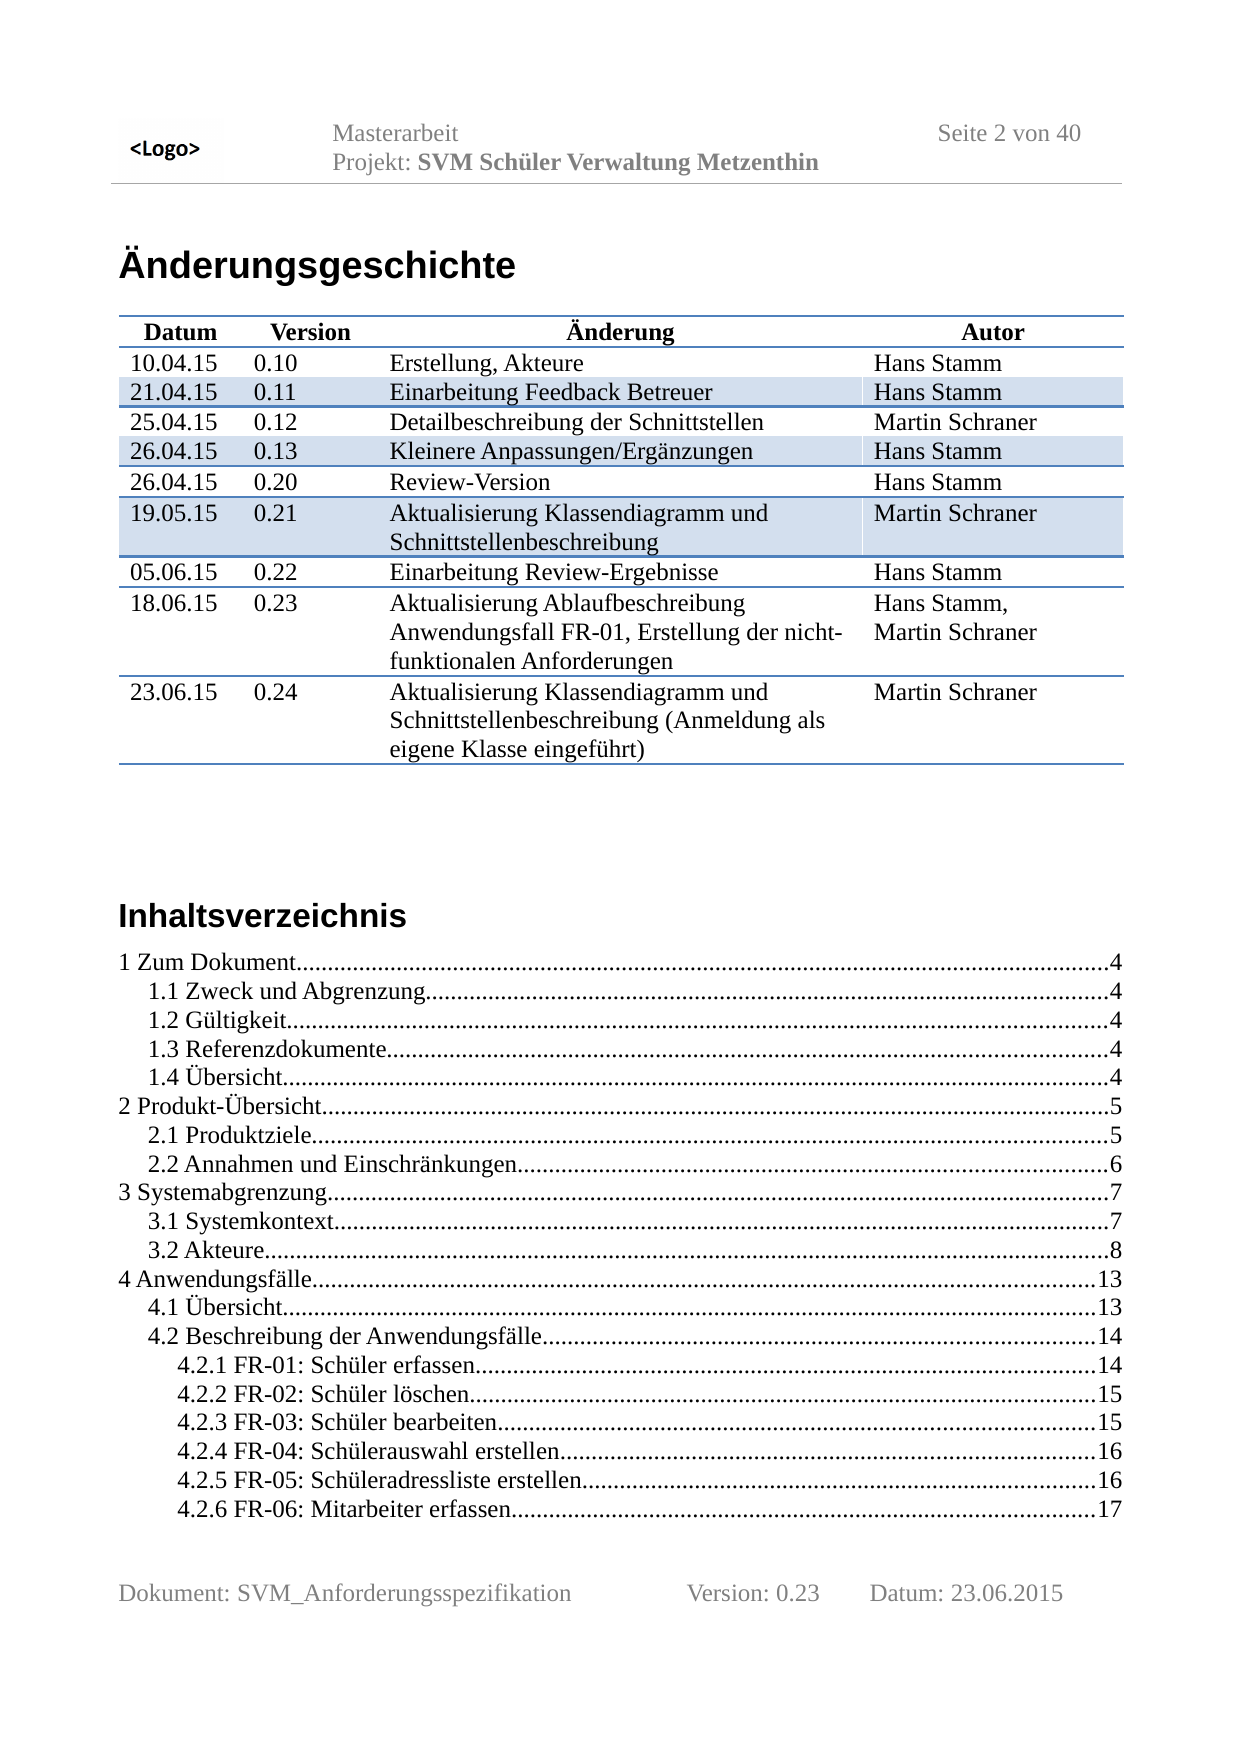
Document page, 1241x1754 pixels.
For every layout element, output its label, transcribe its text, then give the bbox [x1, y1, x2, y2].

table_cell Hans Stamm, Martin Schraner [863, 588, 1123, 674]
table_header Änderung [378, 317, 862, 346]
table_cell Aktualisierung Klassendiagramm und Schnittstellenbeschreibung (Anmeldung als eigene Klasse eingeführt) [378, 677, 862, 763]
table_cell 0.20 [242, 467, 378, 496]
table_cell Hans Stamm [863, 467, 1123, 496]
table_cell 21.04.15 [119, 377, 242, 405]
text 3.1 Systemkontext 7 [148, 1206, 1122, 1235]
subtitle Inhaltsverzeichnis [118, 896, 1122, 935]
table_cell 19.05.15 [119, 498, 242, 555]
table_cell 0.22 [242, 558, 378, 586]
table_cell Martin Schraner [863, 677, 1123, 763]
text 1 Zum Dokument 4 [118, 947, 1122, 976]
table_cell 0.11 [242, 377, 378, 405]
text 4 Anwendungsfälle 13 [118, 1264, 1122, 1292]
text 1.4 Übersicht 4 [148, 1062, 1122, 1091]
text 3 Systemabgrenzung 7 [118, 1177, 1122, 1206]
text 2.1 Produktziele 5 [148, 1120, 1122, 1149]
text 4.2.5 FR-05: Schüleradressliste erstellen 16 [177, 1465, 1122, 1494]
table_cell Aktualisierung Klassendiagramm und Schnittstellenbeschreibung [378, 498, 862, 555]
table_cell Martin Schraner [863, 408, 1123, 436]
text 4.2.1 FR-01: Schüler erfassen 14 [177, 1350, 1122, 1379]
table_cell 10.04.15 [119, 348, 242, 377]
table_header Autor [863, 317, 1123, 346]
text 4.2.4 FR-04: Schülerauswahl erstellen 16 [177, 1436, 1122, 1465]
text 4.2 Beschreibung der Anwendungsfälle 14 [148, 1321, 1122, 1350]
table_cell Review-Version [378, 467, 862, 496]
table_cell 0.10 [242, 348, 378, 377]
table_cell 25.04.15 [119, 408, 242, 436]
table_cell Hans Stamm [863, 377, 1123, 405]
text 4.2.3 FR-03: Schüler bearbeiten 15 [177, 1407, 1122, 1436]
table_cell 18.06.15 [119, 588, 242, 674]
table_cell 0.13 [242, 436, 378, 465]
picture [118, 118, 224, 183]
table_cell Hans Stamm [863, 436, 1123, 465]
table_cell Einarbeitung Review-Ergebnisse [378, 558, 862, 586]
table_cell Aktualisierung Ablaufbeschreibung Anwendungsfall FR-01, Erstellung der nicht-funktionalen Anforderungen [378, 588, 862, 674]
text 3.2 Akteure 8 [148, 1235, 1122, 1264]
text 1.3 Referenzdokumente 4 [148, 1034, 1122, 1062]
text Änderungsgeschichte [118, 242, 1122, 286]
text 1.1 Zweck und Abgrenzung 4 [148, 976, 1122, 1005]
table_cell Martin Schraner [863, 498, 1123, 555]
text 2 Produkt-Übersicht 5 [118, 1091, 1122, 1120]
table_cell 0.21 [242, 498, 378, 555]
table_cell 05.06.15 [119, 558, 242, 586]
text 4.2.2 FR-02: Schüler löschen 15 [177, 1379, 1122, 1407]
table_cell 0.24 [242, 677, 378, 763]
table_cell 0.12 [242, 408, 378, 436]
table_header Datum [119, 317, 242, 346]
table_cell 26.04.15 [119, 467, 242, 496]
table_cell Hans Stamm [863, 348, 1123, 377]
table_cell Einarbeitung Feedback Betreuer [378, 377, 862, 405]
table_cell Detailbeschreibung der Schnittstellen [378, 408, 862, 436]
table_cell 0.23 [242, 588, 378, 674]
table_cell 23.06.15 [119, 677, 242, 763]
table_header Version [242, 317, 378, 346]
table_cell Erstellung, Akteure [378, 348, 862, 377]
text 4.2.6 FR-06: Mitarbeiter erfassen 17 [177, 1494, 1122, 1522]
text 2.2 Annahmen und Einschränkungen 6 [148, 1149, 1122, 1177]
table_cell Hans Stamm [863, 558, 1123, 586]
text 4.1 Übersicht 13 [148, 1292, 1122, 1321]
table_cell 26.04.15 [119, 436, 242, 465]
table_cell Kleinere Anpassungen/Ergänzungen [378, 436, 862, 465]
text 1.2 Gültigkeit 4 [148, 1005, 1122, 1034]
